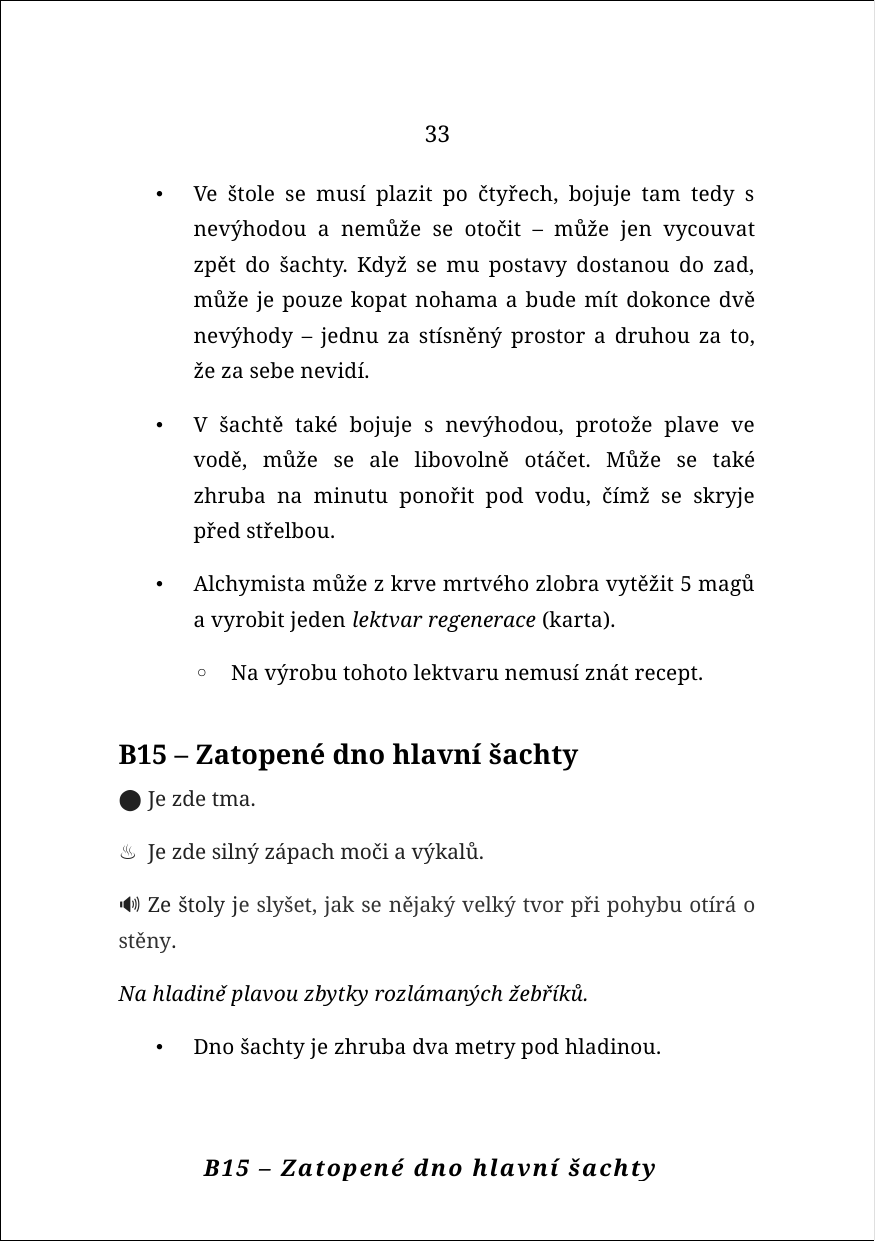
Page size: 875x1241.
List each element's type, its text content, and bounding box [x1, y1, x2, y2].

text ♨ Je zde silný zápach moči a výkalů. [118, 837, 756, 866]
list Na výrobu tohoto lektvaru nemusí znát recept. [193, 658, 756, 687]
list V šachtě také bojuje s nevýhodou, protože plave ve vodě, může se ale libovolně otáčet. Může se také zhruba na minutu ponořit pod vodu, čímž se skryje před střelbou. [156, 410, 756, 545]
text ⬤ Je zde tma. [118, 784, 756, 812]
list Dno šachty je zhruba dva metry pod hladinou. [156, 1032, 756, 1061]
text 🔊 Ze štoly je slyšet, jak se nějaký velký tvor při pohybu otírá o stěny. [118, 890, 756, 954]
list Ve štole se musí plazit po čtyřech, bojuje tam tedy s nevýhodou a nemůže se otočit – může jen vycouvat zpět do šachty. Když se mu postavy dostanou do zad, může je pouze kopat nohama a bude mít dokonce dvě nevýhody – jednu za stísněný prostor a druhou za to, že za sebe nevidí. [156, 179, 756, 385]
text Na hladině plavou zbytky rozlámaných žebříků. [118, 979, 756, 1007]
list Alchymista může z krve mrtvého zlobra vytěžit 5 magů a vyrobit jeden lektvar regenerace (karta). [156, 569, 756, 633]
subtitle B15 – Zatopené dno hlavní šachty [118, 735, 756, 772]
